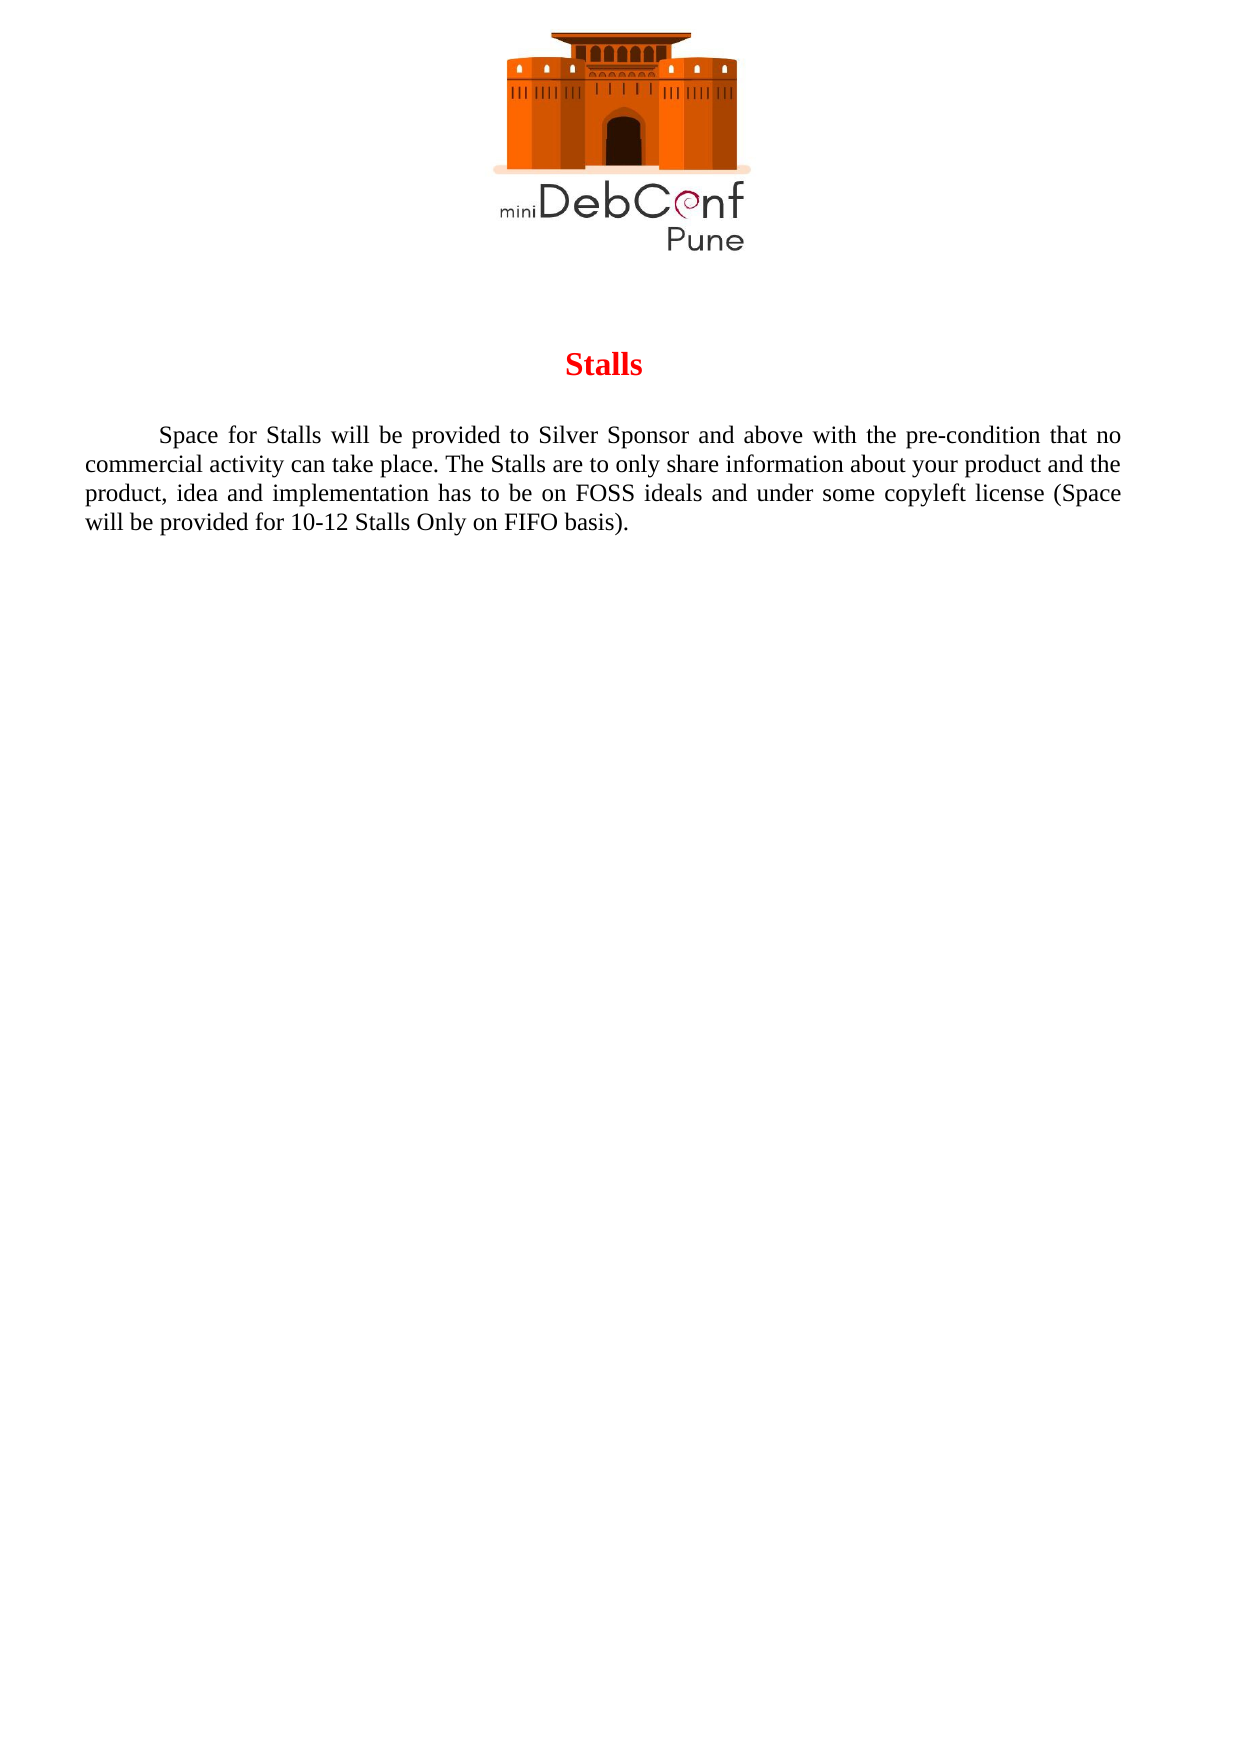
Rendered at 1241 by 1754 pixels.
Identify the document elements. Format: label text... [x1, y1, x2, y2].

picture [474, 0, 798, 298]
text Space for Stalls will be provided to Silver Sponsor and above with the pre-condition that no commercial activity can take place. The Stalls are to only share information about your product and the product, idea and implementation has to be on FOSS ideals and under some copyleft license (Space will be provided for 10-12 Stalls Only on FIFO basis). [85, 416, 1123, 536]
text Stalls [85, 344, 1123, 382]
